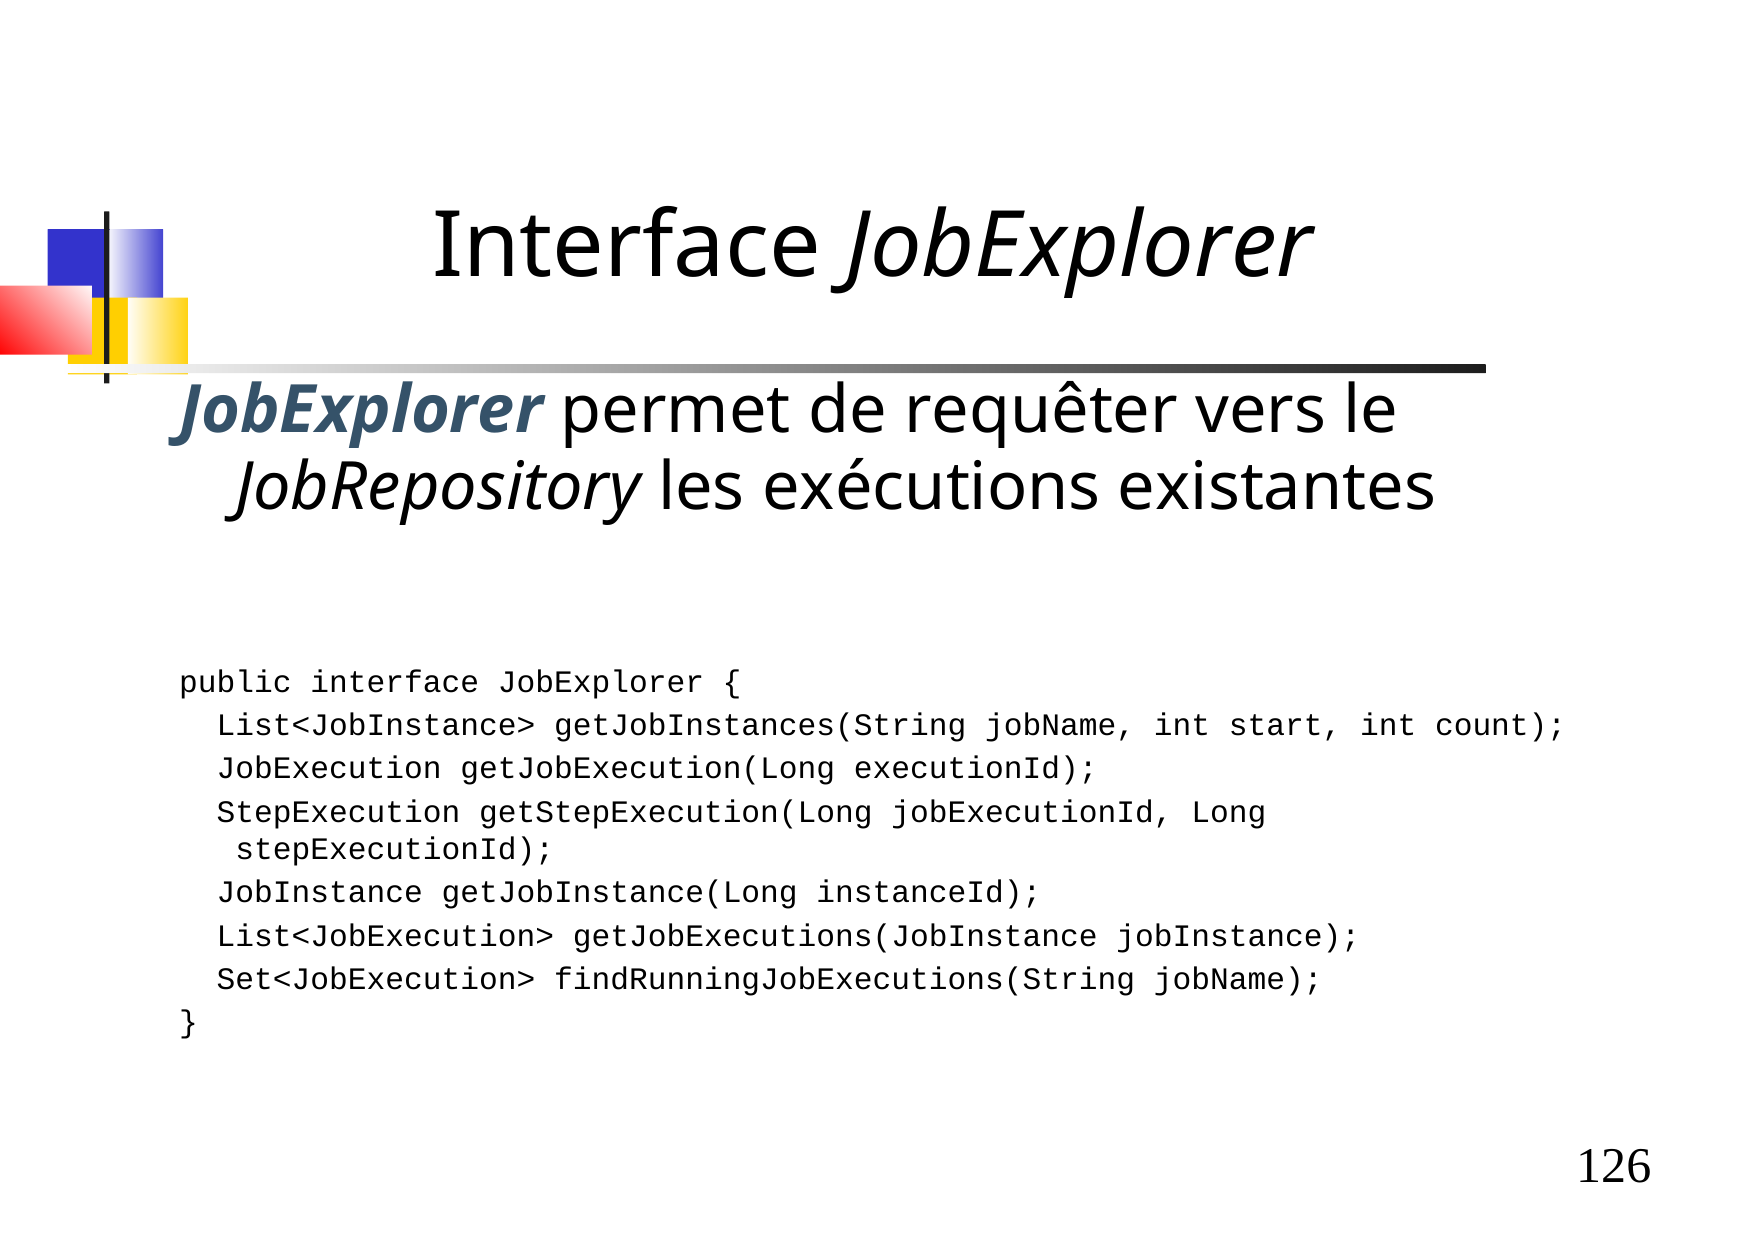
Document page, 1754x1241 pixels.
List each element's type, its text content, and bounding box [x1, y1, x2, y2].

title Interface JobExplorer [179, 139, 1567, 351]
list JobExplorer permet de requêter vers le JobRepository les exécutions existantes public interface JobExplorer { List<JobInstance> getJobInstances(String jobName, int start, int count); JobExecution getJobExecution(Long executionId); StepExecution getStepExecution(Long jobExecutionId, Long stepExecutionId); JobInstance getJobInstance(Long instanceId); List<JobExecution> getJobExecutions(JobInstance jobInstance); Set<JobExecution> findRunningJobExecutions(String jobName); } [179, 371, 1567, 1091]
